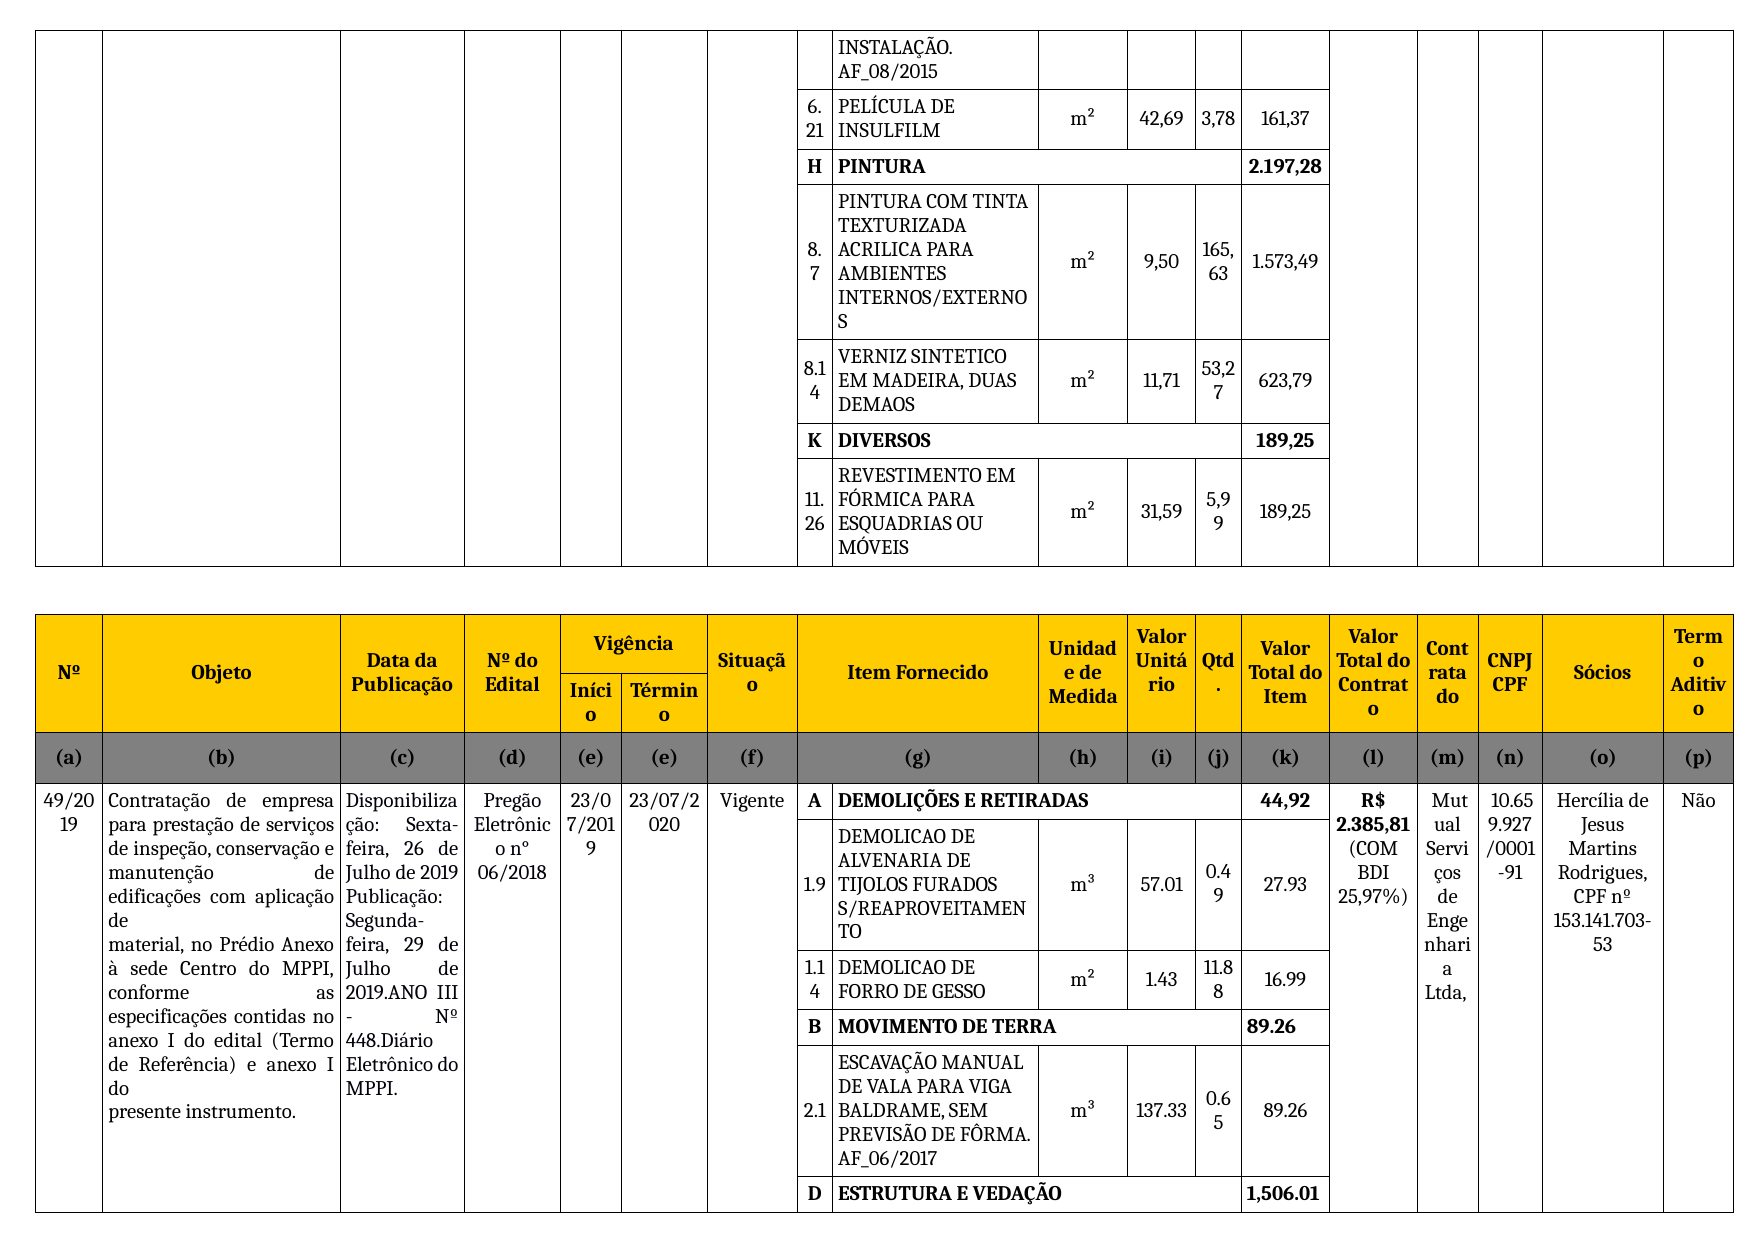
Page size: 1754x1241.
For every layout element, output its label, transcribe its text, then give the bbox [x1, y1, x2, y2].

table_cell 3,78 [1196, 90, 1241, 148]
table_header Valor Unitário [1128, 615, 1195, 732]
table_cell H [798, 150, 832, 184]
table_header Termo Aditivo [1664, 615, 1733, 732]
table_cell 161,37 [1242, 90, 1329, 148]
table_header CNPJ CPF [1479, 615, 1542, 732]
table_cell 0,65 [1196, 1046, 1241, 1176]
table_cell 89,26 [1242, 1046, 1329, 1176]
table_cell 23/07/2020 [622, 784, 707, 1212]
table_cell 2.197,28 [1242, 150, 1329, 184]
table_cell [341, 31, 464, 566]
table_cell (f) [708, 733, 797, 783]
table_cell Vigente [708, 784, 797, 1212]
table_cell [1242, 31, 1329, 89]
table_cell m² [1039, 459, 1127, 566]
table_cell (n) [1479, 733, 1542, 783]
table_cell m² [1039, 340, 1127, 423]
table_cell 165,63 [1196, 185, 1241, 339]
table_header Contratado [1418, 615, 1478, 732]
table_cell 1.14 [798, 951, 832, 1009]
table_cell [36, 31, 102, 566]
table_cell 44,92 [1242, 784, 1329, 818]
table_cell (e) [622, 733, 707, 783]
table_cell 9,50 [1128, 185, 1195, 339]
table_cell (m) [1418, 733, 1478, 783]
table_header Qtd. [1196, 615, 1241, 732]
table_cell VERNIZ SINTETICO EM MADEIRA, DUAS DEMAOS [833, 340, 1038, 423]
table_cell 10.659.927/0001-91 [1479, 784, 1542, 1212]
table_cell Pregão Eletrônico n° 06/2018 [465, 784, 560, 1212]
table_cell (l) [1330, 733, 1417, 783]
table_header Item Fornecido [798, 615, 1038, 732]
table_cell 0,49 [1196, 820, 1241, 950]
table_cell 137,33 [1128, 1046, 1195, 1176]
table_cell [708, 31, 797, 566]
table_header Valor Total do Contrato [1330, 615, 1417, 732]
table_cell 11.26 [798, 459, 832, 566]
table_cell A [798, 784, 832, 818]
table_cell m² [1039, 90, 1127, 148]
table_cell [798, 31, 832, 89]
table_cell 1.573,49 [1242, 185, 1329, 339]
table_cell 11,88 [1196, 951, 1241, 1009]
table_header Vigência [561, 615, 707, 673]
table_cell DIVERSOS [833, 424, 1241, 458]
table_cell (g) [798, 733, 1038, 783]
table_cell 623,79 [1242, 340, 1329, 423]
table_cell 8.7 [798, 185, 832, 339]
table_cell (j) [1196, 733, 1241, 783]
table_cell 49/2019 [36, 784, 102, 1212]
table_cell Início [561, 674, 621, 732]
table_cell [1039, 31, 1127, 89]
table_cell DEMOLICAO DE ALVENARIA DE TIJOLOS FURADOS S/REAPROVEITAMENTO [833, 820, 1038, 950]
table_cell 189,25 [1242, 459, 1329, 566]
table_cell INSTALAÇÃO. AF_08/2015 [833, 31, 1038, 89]
table_cell (d) [465, 733, 560, 783]
table_cell ESCAVAÇÃO MANUAL DE VALA PARA VIGA BALDRAME, SEM PREVISÃO DE FÔRMA. AF_06/2017 [833, 1046, 1038, 1176]
table_cell [1330, 31, 1417, 566]
table_cell 89,26 [1242, 1010, 1329, 1045]
table_cell 6.21 [798, 90, 832, 148]
table_cell 57,01 [1128, 820, 1195, 950]
table_cell K [798, 424, 832, 458]
table_cell DEMOLICAO DE FORRO DE GESSO [833, 951, 1038, 1009]
table_cell PINTURA [833, 150, 1241, 184]
table_cell (p) [1664, 733, 1733, 783]
table_cell 53,27 [1196, 340, 1241, 423]
table_cell 16,99 [1242, 951, 1329, 1009]
table_cell REVESTIMENTO EM FÓRMICA PARA ESQUADRIAS OU MÓVEIS [833, 459, 1038, 566]
table_cell m³ [1039, 820, 1127, 950]
table_cell Não [1664, 784, 1733, 1212]
table_cell (h) [1039, 733, 1127, 783]
table_cell 11,71 [1128, 340, 1195, 423]
table_cell (a) [36, 733, 102, 783]
table_cell Hercília de Jesus Martins Rodrigues, CPF nº 153.141.703-53 [1543, 784, 1663, 1212]
table_cell [1128, 31, 1195, 89]
table_cell PELÍCULA DE INSULFILM [833, 90, 1038, 148]
table_cell [465, 31, 560, 566]
table_header Valor Total do Item [1242, 615, 1329, 732]
table_cell MOVIMENTO DE TERRA [833, 1010, 1241, 1045]
table_cell 8.14 [798, 340, 832, 423]
table_cell (o) [1543, 733, 1663, 783]
table_cell (k) [1242, 733, 1329, 783]
table_cell [1543, 31, 1663, 566]
table_cell B [798, 1010, 832, 1045]
table_cell 27,93 [1242, 820, 1329, 950]
table_header Situação [708, 615, 797, 732]
table_cell [1664, 31, 1733, 566]
table_cell 42,69 [1128, 90, 1195, 148]
table_cell [1196, 31, 1241, 89]
table_header Nº [36, 615, 102, 732]
table_cell 1.9 [798, 820, 832, 950]
table_cell 1,43 [1128, 951, 1195, 1009]
table_cell 5,99 [1196, 459, 1241, 566]
table_cell 23/07/2019 [561, 784, 621, 1212]
table_cell Disponibilização: Sexta-feira, 26 de Julho de 2019 Publicação: Segunda-feira, 29 de Julho de 2019.ANO III - Nº 448.Diário Eletrônico do MPPI. [341, 784, 464, 1212]
table_header Sócios [1543, 615, 1663, 732]
table_cell DEMOLIÇÕES E RETIRADAS [833, 784, 1241, 818]
table_header Unidade de Medida [1039, 615, 1127, 732]
table_cell D [798, 1177, 832, 1212]
table_cell 189,25 [1242, 424, 1329, 458]
table_cell 1.506,01 [1242, 1177, 1329, 1212]
table_cell Término [622, 674, 707, 732]
table_cell m² [1039, 185, 1127, 339]
table_header Objeto [103, 615, 340, 732]
table_cell R$ 2.385,81(COM BDI 25,97%) [1330, 784, 1417, 1212]
table_cell Mutual Serviços de Engenharia Ltda, [1418, 784, 1478, 1212]
table_cell [103, 31, 340, 566]
table_header Nº do Edital [465, 615, 560, 732]
table_cell ESTRUTURA E VEDAÇÃO [833, 1177, 1241, 1212]
table_cell Contratação de empresa para prestação de serviços de inspeção, conservação e manutenção de edificações com aplicação de material, no Prédio Anexo à sede Centro do MPPI, conforme as especificações contidas no anexo I do edital (Termo de Referência) e anexo I do presente instrumento. [103, 784, 340, 1212]
table_cell [1479, 31, 1542, 566]
table_cell [622, 31, 707, 566]
table_cell (i) [1128, 733, 1195, 783]
table_header Data da Publicação [341, 615, 464, 732]
table_cell [1418, 31, 1478, 566]
table_cell [561, 31, 621, 566]
table_cell 2.1 [798, 1046, 832, 1176]
table_cell (c) [341, 733, 464, 783]
table_cell m² [1039, 951, 1127, 1009]
table_cell PINTURA COM TINTA TEXTURIZADA ACRILICA PARA AMBIENTES INTERNOS/EXTERNOS [833, 185, 1038, 339]
table_cell (e) [561, 733, 621, 783]
table_cell m³ [1039, 1046, 1127, 1176]
table_cell 31,59 [1128, 459, 1195, 566]
table_cell (b) [103, 733, 340, 783]
